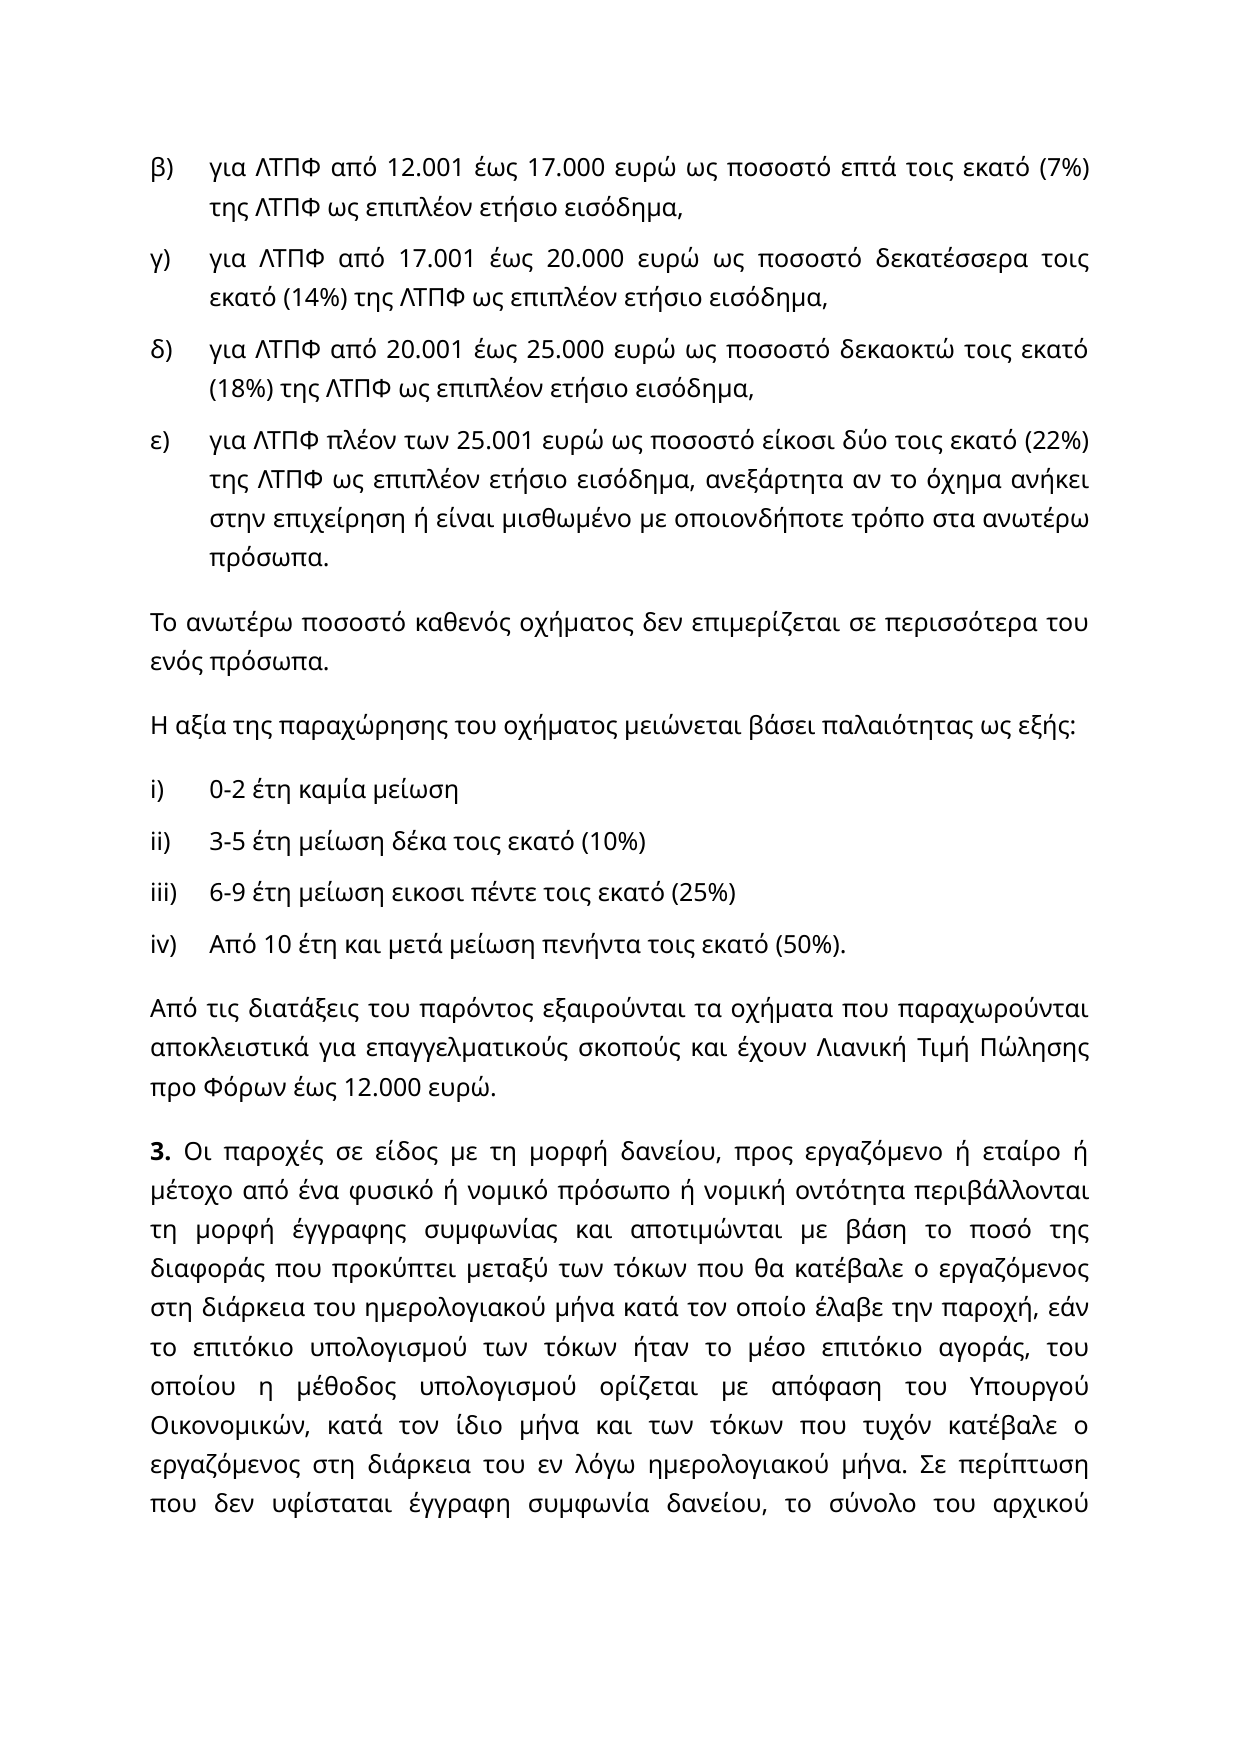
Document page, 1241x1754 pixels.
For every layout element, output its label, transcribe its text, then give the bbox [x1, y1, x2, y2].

text Από τις διατάξεις του παρόντος εξαιρούνται τα οχήματα που παραχωρούνται αποκλειστικά για επαγγελματικούς σκοπούς και έχουν Λιανική Τιμή Πώλησης προ Φόρων έως 12.000 ευρώ. [150, 991, 1090, 1103]
list ε) για ΛΤΠΦ πλέον των 25.001 ευρώ ως ποσοστό είκοσι δύο τοις εκατό (22%) της ΛΤΠΦ ως επιπλέον ετήσιο εισόδημα, ανεξάρτητα αν το όχημα ανήκει στην επιχείρηση ή είναι μισθωμένο με οποιονδήποτε τρόπο στα ανωτέρω πρόσωπα. [150, 422, 1090, 574]
list δ) για ΛΤΠΦ από 20.001 έως 25.000 ευρώ ως ποσοστό δεκαοκτώ τοις εκατό (18%) της ΛΤΠΦ ως επιπλέον ετήσιο εισόδημα, [150, 332, 1090, 405]
list iv) Από 10 έτη και μετά μείωση πενήντα τοις εκατό (50%). [150, 927, 1090, 961]
list β) για ΛΤΠΦ από 12.001 έως 17.000 ευρώ ως ποσοστό επτά τοις εκατό (7%) της ΛΤΠΦ ως επιπλέον ετήσιο εισόδημα, [150, 150, 1090, 223]
text Η αξία της παραχώρησης του οχήματος μειώνεται βάσει παλαιότητας ως εξής: [150, 707, 1090, 742]
list ii) 3-5 έτη μείωση δέκα τοις εκατό (10%) [150, 823, 1090, 857]
list γ) για ΛΤΠΦ από 17.001 έως 20.000 ευρώ ως ποσοστό δεκατέσσερα τοις εκατό (14%) της ΛΤΠΦ ως επιπλέον ετήσιο εισόδημα, [150, 241, 1090, 314]
text 3. Οι παροχές σε είδος με τη μορφή δανείου, προς εργαζόμενο ή εταίρο ή μέτοχο από ένα φυσικό ή νομικό πρόσωπο ή νομική οντότητα περιβάλλονται τη μορφή έγγραφης συμφωνίας και αποτιμώνται με βάση το ποσό της διαφοράς που προκύπτει μεταξύ των τόκων που θα κατέβαλε ο εργαζόμενος στη διάρκεια του ημερολογιακού μήνα κατά τον οποίο έλαβε την παροχή, εάν το επιτόκιο υπολογισμού των τόκων ήταν το μέσο επιτόκιο αγοράς, του οποίου η μέθοδος υπολογισμού ορίζεται με απόφαση του Υπουργού Οικονομικών, κατά τον ίδιο μήνα και των τόκων που τυχόν κατέβαλε ο εργαζόμενος στη διάρκεια του εν λόγω ημερολογιακού μήνα. Σε περίπτωση που δεν υφίσταται έγγραφη συμφωνία δανείου, το σύνολο του αρχικού [150, 1133, 1090, 1520]
text Το ανωτέρω ποσοστό καθενός οχήματος δεν επιμερίζεται σε περισσότερα του ενός πρόσωπα. [150, 604, 1090, 677]
list iii) 6-9 έτη μείωση εικοσι πέντε τοις εκατό (25%) [150, 875, 1090, 909]
list i) 0-2 έτη καμία μείωση [150, 772, 1090, 806]
